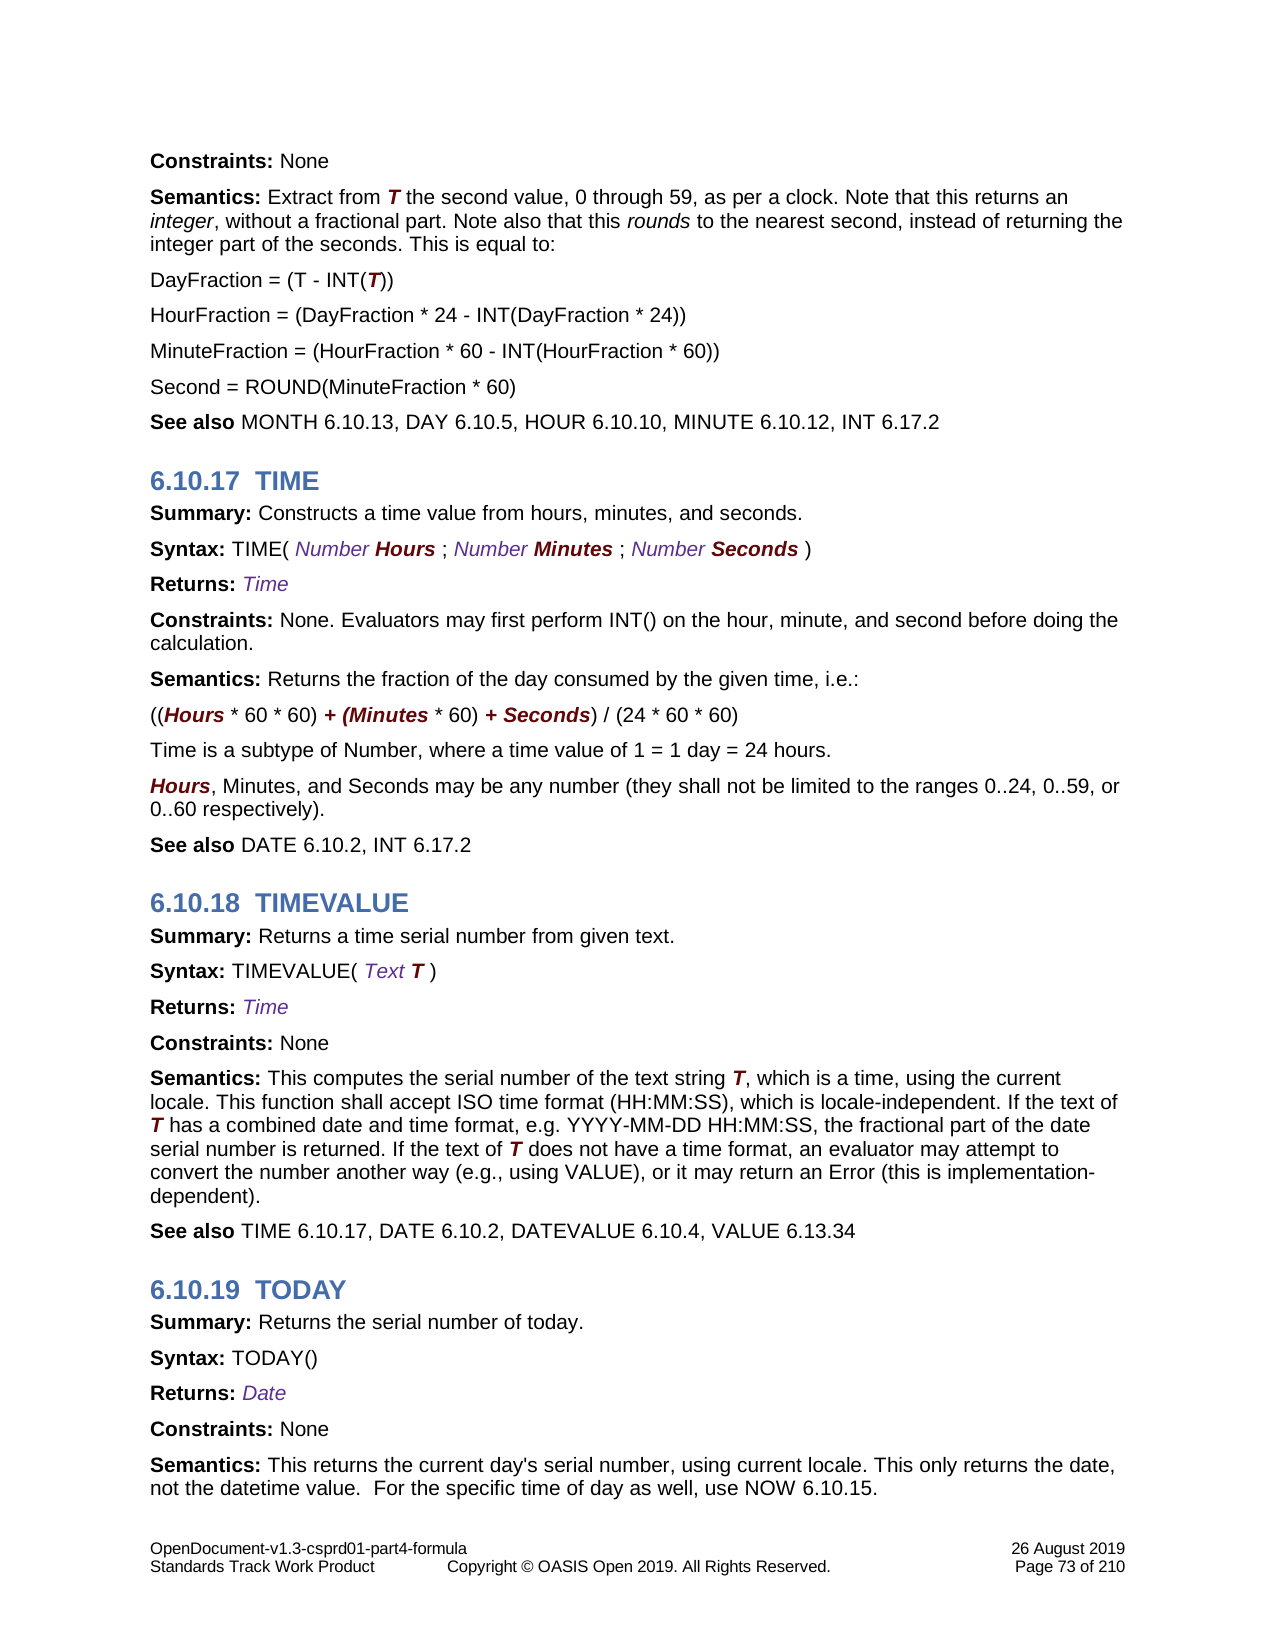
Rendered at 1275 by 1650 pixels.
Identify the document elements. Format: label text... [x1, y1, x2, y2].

text Constraints: None. Evaluators may first perform INT() on the hour, minute, and second before doing the calculation. [150, 608, 1125, 655]
text Constraints: None [150, 1417, 1125, 1441]
text See also MONTH 6.10.13, DAY 6.10.5, HOUR 6.10.10, MINUTE 6.10.12, INT 6.17.2 [150, 411, 1125, 434]
text Semantics: This returns the current day's serial number, using current locale. This only returns the date, not the datetime value. For the specific time of day as well, use NOW 6.10.15. [150, 1453, 1125, 1500]
text See also TIME 6.10.17, DATE 6.10.2, DATEVALUE 6.10.4, VALUE 6.13.34 [150, 1220, 1125, 1243]
text Summary: Returns the serial number of today. [150, 1311, 1125, 1334]
text Syntax: TIMEVALUE( Text T ) [150, 960, 1125, 983]
text Semantics: Returns the fraction of the day consumed by the given time, i.e.: [150, 667, 1125, 691]
subtitle TIME [150, 465, 1125, 495]
subtitle TIMEVALUE [150, 888, 1125, 918]
text Time is a subtype of Number, where a time value of 1 = 1 day = 24 hours. [150, 739, 1125, 762]
text Hours, Minutes, and Seconds may be any number (they shall not be limited to the ranges 0..24, 0..59, or 0..60 respectively). [150, 774, 1125, 821]
text Constraints: None [150, 150, 1125, 173]
text Summary: Constructs a time value from hours, minutes, and seconds. [150, 501, 1125, 525]
text Returns: Date [150, 1382, 1125, 1405]
text Syntax: TIME( Number Hours ; Number Minutes ; Number Seconds ) [150, 537, 1125, 561]
text DayFraction = (T - INT(T)) [150, 268, 1125, 292]
subtitle TODAY [150, 1274, 1125, 1304]
text Syntax: TODAY() [150, 1346, 1125, 1370]
text MinuteFraction = (HourFraction * 60 - INT(HourFraction * 60)) [150, 339, 1125, 363]
text Returns: Time [150, 573, 1125, 596]
text Semantics: This computes the serial number of the text string T, which is a time, using the current locale. This function shall accept ISO time format (HH:MM:SS), which is locale-independent. If the text of T has a combined date and time format, e.g. YYYY-MM-DD HH:MM:SS, the fractional part of the date serial number is returned. If the text of T does not have a time format, an evaluator may attempt to convert the number another way (e.g., using VALUE), or it may return an Error (this is implementation-dependent). [150, 1067, 1125, 1208]
text Semantics: Extract from T the second value, 0 through 59, as per a clock. Note that this returns an integer, without a fractional part. Note also that this rounds to the nearest second, instead of returning the integer part of the seconds. This is equal to: [150, 186, 1125, 256]
text Summary: Returns a time serial number from given text. [150, 924, 1125, 948]
text HourFraction = (DayFraction * 24 - INT(DayFraction * 24)) [150, 304, 1125, 327]
text Constraints: None [150, 1031, 1125, 1054]
text Second = ROUND(MinuteFraction * 60) [150, 375, 1125, 399]
text See also DATE 6.10.2, INT 6.17.2 [150, 833, 1125, 857]
text Returns: Time [150, 995, 1125, 1019]
text ((Hours * 60 * 60) + (Minutes * 60) + Seconds) / (24 * 60 * 60) [150, 703, 1125, 727]
